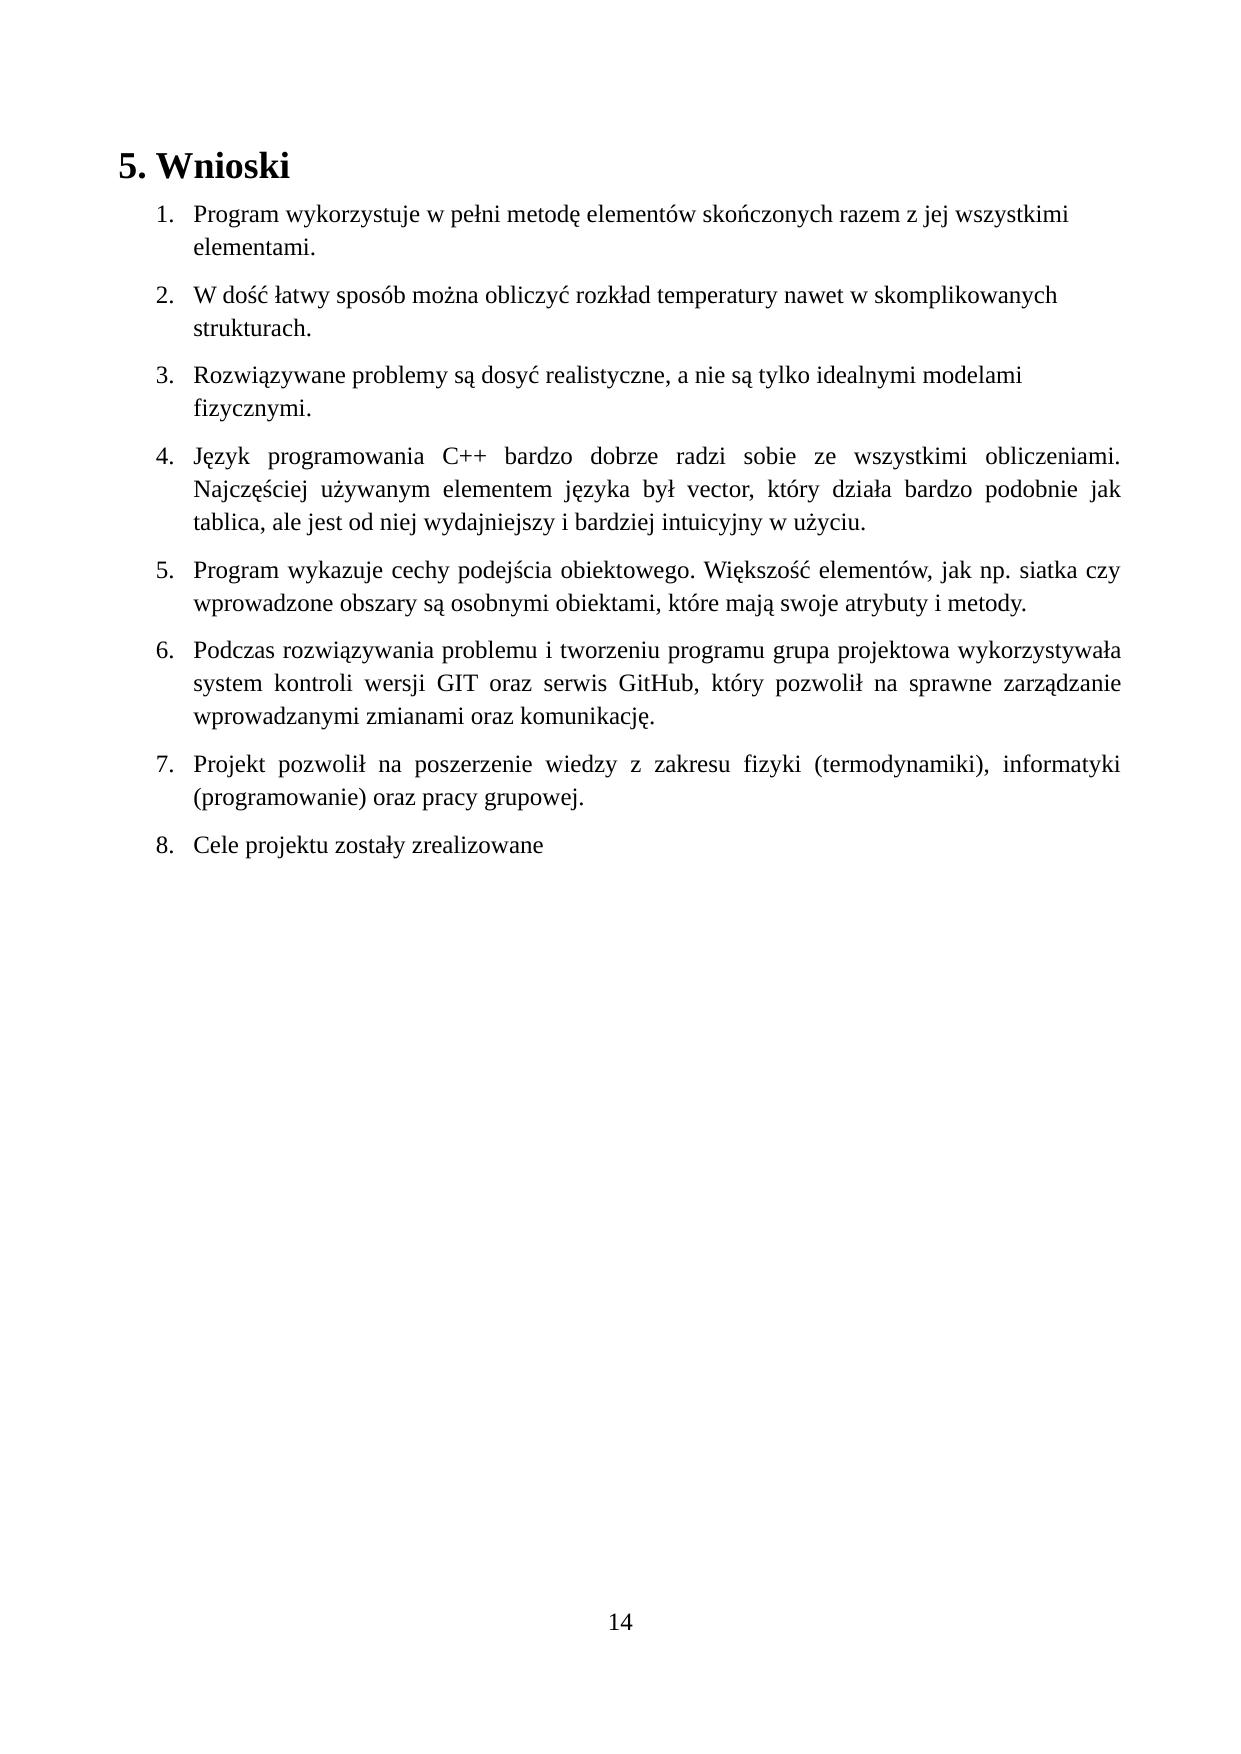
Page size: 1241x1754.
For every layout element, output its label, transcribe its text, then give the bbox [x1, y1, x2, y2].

list W dość łatwy sposób można obliczyć rozkład temperatury nawet w skomplikowanych strukturach. [156, 280, 1122, 342]
subtitle 5. Wnioski [118, 143, 1122, 187]
list Program wykorzystuje w pełni metodę elementów skończonych razem z jej wszystkimi elementami. [156, 199, 1122, 261]
list Rozwiązywane problemy są dosyć realistyczne, a nie są tylko idealnymi modelami fizycznymi. [156, 361, 1122, 422]
list Cele projektu zostały zrealizowane [156, 830, 1122, 858]
list Podczas rozwiązywania problemu i tworzeniu programu grupa projektowa wykorzystywała system kontroli wersji GIT oraz serwis GitHub, który pozwolił na sprawne zarządzanie wprowadzanymi zmianami oraz komunikację. [156, 635, 1122, 730]
list Program wykazuje cechy podejścia obiektowego. Większość elementów, jak np. siatka czy wprowadzone obszary są osobnymi obiektami, które mają swoje atrybuty i metody. [156, 555, 1122, 617]
list Język programowania C++ bardzo dobrze radzi sobie ze wszystkimi obliczeniami. Najczęściej używanym elementem języka był vector, który działa bardzo podobnie jak tablica, ale jest od niej wydajniejszy i bardziej intuicyjny w użyciu. [156, 441, 1122, 536]
list Projekt pozwolił na poszerzenie wiedzy z zakresu fizyki (termodynamiki), informatyki (programowanie) oraz pracy grupowej. [156, 749, 1122, 811]
